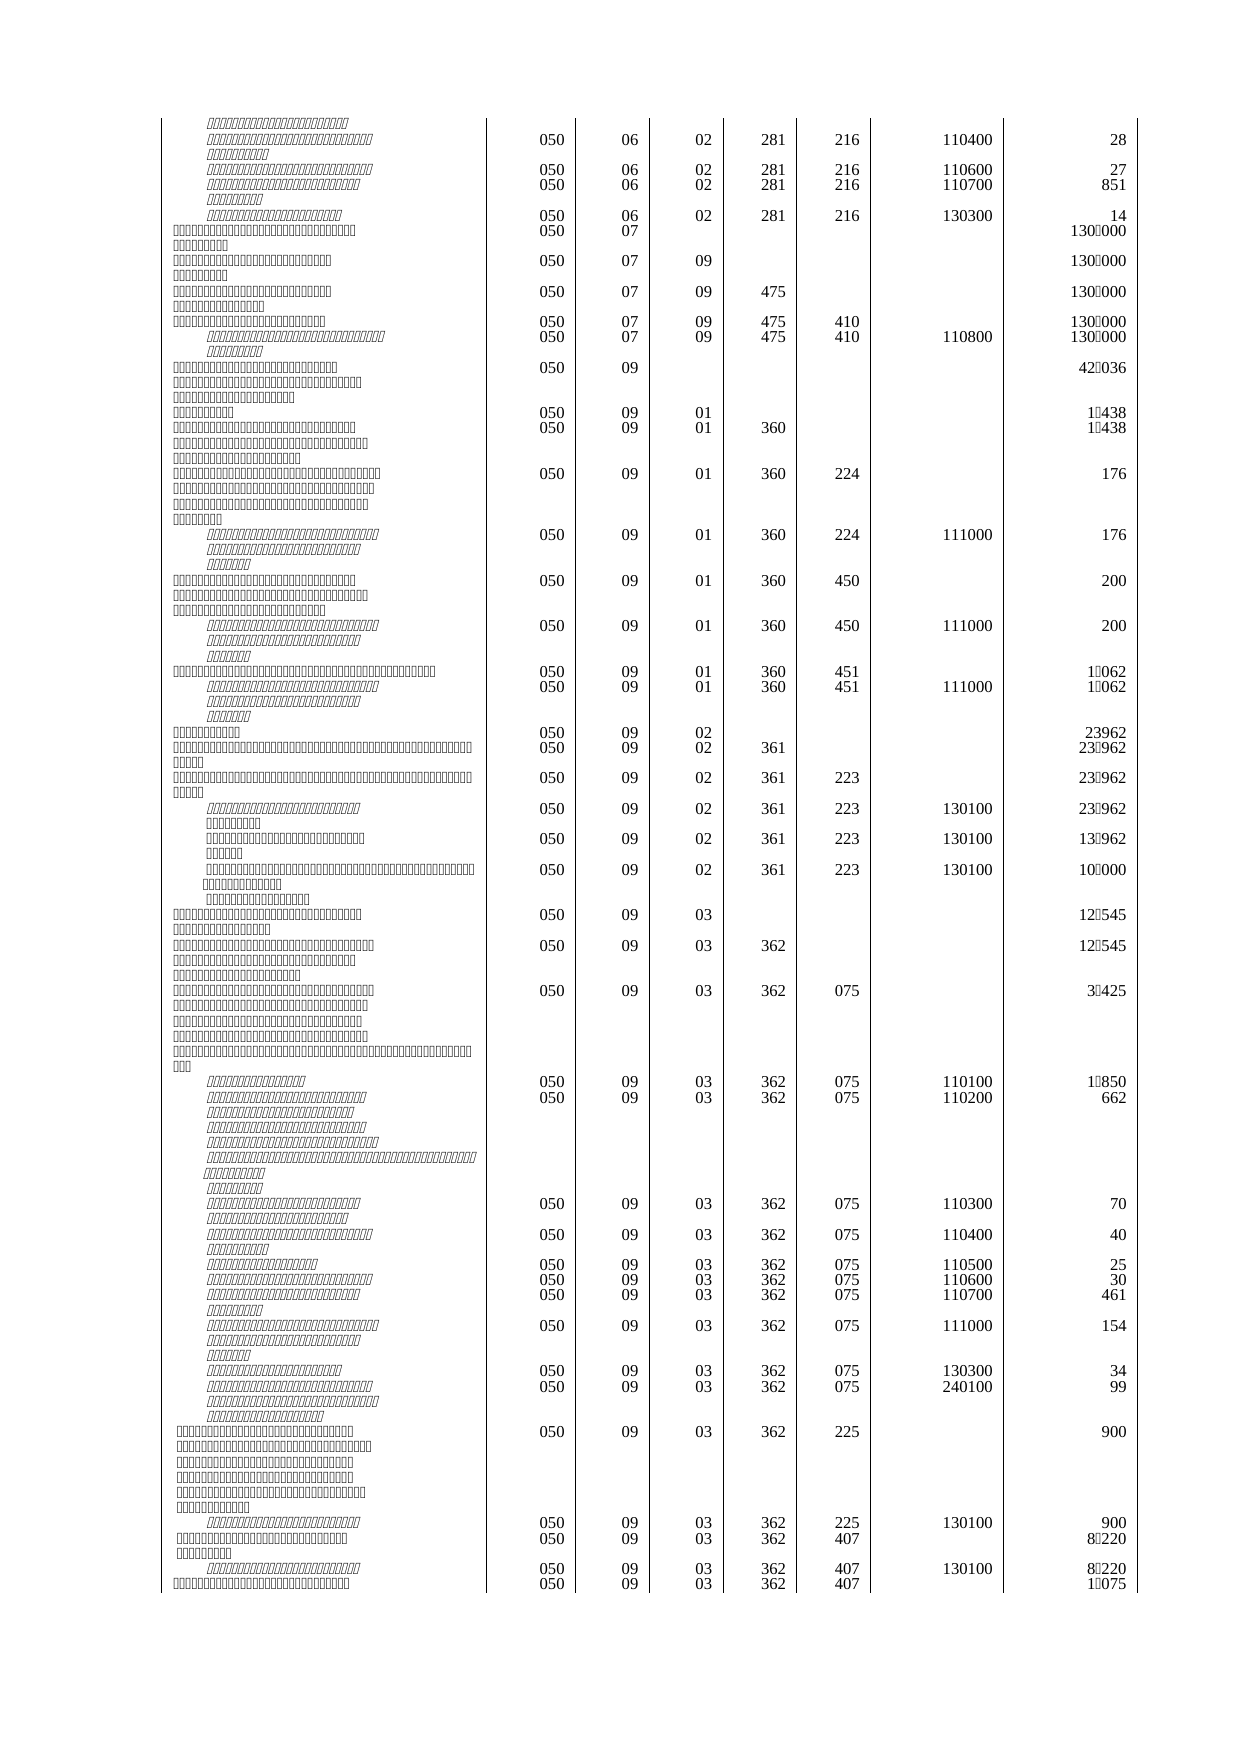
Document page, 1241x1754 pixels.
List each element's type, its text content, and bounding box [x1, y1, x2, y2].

table_cell  [797, 1533, 870, 1563]
table_cell  [724, 316, 796, 331]
table_cell  [871, 1091, 1003, 1198]
table_cell  [1004, 164, 1137, 179]
table_cell  [1004, 742, 1137, 772]
table_cell  [724, 620, 796, 666]
table_cell  [576, 833, 649, 863]
table_cell  [871, 1563, 1003, 1578]
table_cell [724, 225, 796, 255]
table_cell  [871, 529, 1003, 574]
table_cell  [724, 803, 796, 818]
table_cell  [724, 666, 796, 681]
table_cell  [797, 316, 870, 331]
table_cell  [650, 179, 723, 209]
table_cell [797, 225, 870, 255]
table_cell  [797, 1380, 870, 1426]
table_cell [871, 255, 1003, 285]
table_cell  [576, 361, 649, 407]
table_cell  [650, 772, 723, 802]
table_cell  [650, 681, 723, 726]
table_cell [797, 361, 870, 407]
table_cell  [871, 164, 1003, 179]
table_cell  [724, 1320, 796, 1365]
table_cell  [1004, 1517, 1137, 1532]
table_cell  [797, 1517, 870, 1532]
table_cell  [576, 909, 649, 939]
table_cell  [576, 1228, 649, 1259]
table_cell  [162, 666, 486, 681]
table_cell  [487, 833, 575, 863]
table_cell   [162, 833, 486, 863]
table_cell  [650, 1289, 723, 1319]
table_cell  [650, 1578, 723, 1593]
table_cell  [487, 1533, 575, 1563]
table_cell  [871, 1198, 1003, 1228]
table_cell  [724, 179, 796, 209]
table_cell  [871, 179, 1003, 209]
table_cell  [162, 1563, 486, 1578]
table_cell  [797, 620, 870, 666]
table_cell  [724, 1274, 796, 1289]
table_cell  [487, 1320, 575, 1365]
table_cell  [487, 620, 575, 666]
table_cell [797, 118, 870, 133]
table_cell [724, 407, 796, 422]
table_cell  [576, 1563, 649, 1578]
table_cell  [724, 772, 796, 802]
table_cell  [576, 939, 649, 985]
table_cell  [724, 985, 796, 1076]
table_cell  [576, 1320, 649, 1365]
table_cell  [1004, 1228, 1137, 1259]
table_cell  [724, 1076, 796, 1091]
table_cell  [162, 803, 486, 818]
table_cell  [1004, 1320, 1137, 1365]
table_cell  [162, 1517, 486, 1532]
table_cell  [797, 863, 870, 909]
table_cell  [576, 468, 649, 529]
table_cell  [487, 1426, 575, 1517]
table_cell  [724, 1563, 796, 1578]
table_cell  [576, 666, 649, 681]
table_cell  [576, 1259, 649, 1274]
table_cell  [650, 1563, 723, 1578]
table_cell  [1004, 1426, 1137, 1517]
table_cell  [724, 1533, 796, 1563]
table_cell  [724, 1426, 796, 1517]
table_cell  [871, 681, 1003, 726]
table_cell  [1004, 1198, 1137, 1228]
table_cell  [650, 331, 723, 361]
table_cell  [650, 1380, 723, 1426]
table_cell  [797, 1091, 870, 1198]
table_cell  [487, 1274, 575, 1289]
table_cell  [1004, 133, 1137, 164]
table_cell  [576, 1517, 649, 1532]
table_cell  [487, 422, 575, 468]
table_cell  [797, 1365, 870, 1380]
table_cell  [724, 1380, 796, 1426]
table_cell  [871, 803, 1003, 818]
table_cell  [650, 803, 723, 818]
table_cell  [576, 1380, 649, 1426]
table_cell  [1004, 1533, 1137, 1563]
table_cell  [871, 133, 1003, 164]
table_cell  [1004, 1259, 1137, 1274]
table_cell  [724, 1091, 796, 1198]
table_cell [871, 316, 1003, 331]
table_cell  [162, 118, 486, 133]
table_cell  [576, 574, 649, 620]
table_cell  [724, 939, 796, 985]
table_cell  [487, 1578, 575, 1593]
table_cell  [650, 316, 723, 331]
table_cell  [797, 331, 870, 361]
table_cell  [487, 939, 575, 985]
table_cell  [162, 316, 486, 331]
table_cell  [487, 772, 575, 802]
table_cell  [650, 726, 723, 742]
table_cell  [724, 209, 796, 224]
table_cell  [650, 407, 723, 422]
table_cell  [576, 316, 649, 331]
table_cell  [487, 985, 575, 1076]
table_cell  [576, 133, 649, 164]
table_cell  [1004, 939, 1137, 985]
table_cell  [576, 1274, 649, 1289]
table_cell  [724, 574, 796, 620]
table_cell  [576, 772, 649, 802]
table_cell  [487, 1198, 575, 1228]
table_cell  [576, 209, 649, 224]
table_cell  [487, 803, 575, 818]
table_cell  [1004, 1578, 1137, 1593]
table_cell  [487, 1259, 575, 1274]
table_cell  [487, 407, 575, 422]
table_cell  [576, 681, 649, 726]
table_cell  [797, 574, 870, 620]
table_cell  [797, 1198, 870, 1228]
table_cell  [1004, 1076, 1137, 1091]
table_cell  [162, 164, 486, 179]
table_cell  [797, 985, 870, 1076]
table_cell  [1004, 1380, 1137, 1426]
table_cell [871, 666, 1003, 681]
table_cell  [650, 255, 723, 285]
table_cell  [650, 620, 723, 666]
table_cell  [1004, 833, 1137, 863]
table_cell [797, 285, 870, 316]
table_cell  [797, 666, 870, 681]
table_cell [724, 118, 796, 133]
table_cell  [576, 331, 649, 361]
table_cell [871, 1578, 1003, 1593]
table_cell      [162, 985, 486, 1076]
table_cell  [1004, 361, 1137, 407]
table_cell  [871, 1517, 1003, 1532]
table_cell [650, 361, 723, 407]
table_cell  [1004, 666, 1137, 681]
table_cell  [797, 1228, 870, 1259]
table_cell   [162, 133, 486, 164]
table_cell  [162, 1274, 486, 1289]
table_cell  [797, 1563, 870, 1578]
table_cell [576, 818, 649, 833]
table_cell  [162, 209, 486, 224]
table_cell  [162, 1365, 486, 1380]
table_cell  [797, 209, 870, 224]
table_cell   [162, 285, 486, 316]
table_cell  [576, 1076, 649, 1091]
table_cell [871, 1533, 1003, 1563]
table_cell  [576, 285, 649, 316]
table_cell  [1004, 285, 1137, 316]
table_cell [650, 225, 723, 255]
table_cell  [871, 1365, 1003, 1380]
table_cell  [797, 133, 870, 164]
table_cell [724, 909, 796, 939]
table_cell [871, 985, 1003, 1076]
table_cell  [724, 164, 796, 179]
table_cell  [487, 361, 575, 407]
table_cell  [1004, 255, 1137, 285]
table_cell  [650, 666, 723, 681]
table_cell  [487, 164, 575, 179]
table_cell  [487, 1091, 575, 1198]
table_cell  [650, 422, 723, 468]
table_cell  [797, 1289, 870, 1319]
table_cell  [1004, 407, 1137, 422]
table_cell  [487, 225, 575, 255]
table_cell  [487, 1289, 575, 1319]
table_cell  [487, 1076, 575, 1091]
table_cell [871, 225, 1003, 255]
table_cell   [162, 909, 486, 939]
table_cell  [724, 863, 796, 909]
table_cell  [650, 133, 723, 164]
table_cell  [487, 529, 575, 574]
table_cell  [650, 1517, 723, 1532]
table_cell [724, 818, 796, 833]
table_cell  [576, 225, 649, 255]
table_cell  [871, 1289, 1003, 1319]
table_cell  [650, 1426, 723, 1517]
table_cell  [576, 1426, 649, 1517]
table_cell  [797, 1426, 870, 1517]
table_cell     [162, 468, 486, 529]
table_cell  [797, 1320, 870, 1365]
table_cell  [487, 468, 575, 529]
table_cell [797, 939, 870, 985]
table_cell  [576, 422, 649, 468]
table_cell [871, 939, 1003, 985]
table_cell  [576, 407, 649, 422]
table_cell  [1004, 803, 1137, 818]
table_cell  [487, 909, 575, 939]
table_cell [576, 118, 649, 133]
table_cell [871, 818, 1003, 833]
table_cell  [162, 1259, 486, 1274]
table_cell [871, 574, 1003, 620]
table_cell  [650, 985, 723, 1076]
table_cell  [576, 1578, 649, 1593]
table_cell  [487, 209, 575, 224]
table_cell  [1004, 772, 1137, 802]
table_cell [871, 468, 1003, 529]
table_cell  [162, 726, 486, 742]
table_cell  [724, 1289, 796, 1319]
table_cell    [162, 361, 486, 407]
table_cell  [576, 1091, 649, 1198]
table_cell  [650, 909, 723, 939]
table_cell    [162, 620, 486, 666]
table_cell  [576, 863, 649, 909]
table_cell  [650, 1320, 723, 1365]
table_cell [797, 909, 870, 939]
table_cell  [797, 468, 870, 529]
table_cell       [162, 1426, 486, 1517]
table_cell       [162, 1091, 486, 1198]
table_cell [797, 742, 870, 772]
table_cell [871, 726, 1003, 742]
table_cell  [1004, 1091, 1137, 1198]
table_cell  [871, 1274, 1003, 1289]
table_cell  [1004, 863, 1137, 909]
table_cell  [650, 1198, 723, 1228]
table_cell  [576, 1533, 649, 1563]
table_cell   [162, 179, 486, 209]
table_cell  [576, 255, 649, 285]
table_cell  [1004, 179, 1137, 209]
table_cell  [797, 681, 870, 726]
table_cell  [650, 574, 723, 620]
table_cell  [797, 529, 870, 574]
table_cell  [797, 164, 870, 179]
table_cell    [162, 681, 486, 726]
table_cell  [724, 133, 796, 164]
table_cell  [576, 529, 649, 574]
table_cell  [1004, 985, 1137, 1076]
table_cell [871, 909, 1003, 939]
table_cell  [724, 1365, 796, 1380]
table_cell  [650, 1091, 723, 1198]
table_cell  [162, 742, 486, 772]
table_cell   [162, 1289, 486, 1319]
table_cell  [1004, 468, 1137, 529]
table_cell   [162, 255, 486, 285]
table_cell  [576, 620, 649, 666]
table_cell  [797, 772, 870, 802]
table_cell   [162, 331, 486, 361]
table_cell  [1004, 909, 1137, 939]
table_cell [871, 285, 1003, 316]
table_cell    [162, 422, 486, 468]
table_cell  [724, 1198, 796, 1228]
table_cell   [162, 1198, 486, 1228]
table_cell  [724, 833, 796, 863]
table_cell [797, 422, 870, 468]
table_cell    [162, 1320, 486, 1365]
table_cell [871, 422, 1003, 468]
table_cell  [1004, 681, 1137, 726]
table_cell   [162, 225, 486, 255]
table_cell  [576, 742, 649, 772]
table_cell  [1004, 225, 1137, 255]
table_cell  [650, 164, 723, 179]
table_cell  [487, 133, 575, 164]
table_cell  [724, 1578, 796, 1593]
table_cell  [576, 1198, 649, 1228]
table_cell  [871, 620, 1003, 666]
table_cell  [162, 1578, 486, 1593]
table_cell [797, 818, 870, 833]
table_cell  [871, 1076, 1003, 1091]
table_cell  [487, 726, 575, 742]
table_cell  [871, 1380, 1003, 1426]
table_cell  [1004, 209, 1137, 224]
table_cell  [576, 1289, 649, 1319]
table_cell  [724, 529, 796, 574]
table_cell  [724, 1517, 796, 1532]
table_cell  [576, 179, 649, 209]
table_cell  [487, 316, 575, 331]
table_cell  [487, 1517, 575, 1532]
table_cell  [650, 209, 723, 224]
table_cell  [1004, 1563, 1137, 1578]
table_cell  [797, 179, 870, 209]
table_cell  [797, 1259, 870, 1274]
table_cell [724, 255, 796, 285]
table_cell    [162, 939, 486, 985]
table_cell [871, 407, 1003, 422]
table_cell  [576, 985, 649, 1076]
table_cell  [487, 285, 575, 316]
table_cell  [162, 818, 486, 833]
table_cell [871, 772, 1003, 802]
table_cell [487, 818, 575, 833]
table_cell  [871, 833, 1003, 863]
table_cell  [487, 1380, 575, 1426]
table_cell [487, 118, 575, 133]
table_cell  [576, 164, 649, 179]
table_cell  [1004, 726, 1137, 742]
table_cell  [650, 1076, 723, 1091]
table_cell  [487, 255, 575, 285]
table_cell  [487, 1563, 575, 1578]
table_cell  [650, 285, 723, 316]
table_cell  [487, 331, 575, 361]
table_cell  [871, 209, 1003, 224]
table_cell  [650, 1274, 723, 1289]
table_cell  [871, 863, 1003, 909]
table_cell [650, 818, 723, 833]
table_cell  [797, 833, 870, 863]
table_cell  [650, 1365, 723, 1380]
table_cell  [871, 1228, 1003, 1259]
table_cell  [724, 468, 796, 529]
table_cell  [724, 742, 796, 772]
table_cell  [650, 863, 723, 909]
table_cell  [797, 1578, 870, 1593]
table_cell  [650, 1228, 723, 1259]
table_cell [724, 361, 796, 407]
table_cell [871, 118, 1003, 133]
table_cell [797, 407, 870, 422]
table_cell [797, 726, 870, 742]
table_cell   [162, 863, 486, 909]
table_cell  [871, 331, 1003, 361]
table_cell    [162, 1380, 486, 1426]
table_cell  [1004, 316, 1137, 331]
table_cell  [724, 331, 796, 361]
table_cell  [1004, 574, 1137, 620]
table_cell  [871, 1259, 1003, 1274]
table_cell [724, 726, 796, 742]
table_cell  [487, 666, 575, 681]
table_cell  [724, 681, 796, 726]
table_cell  [487, 1365, 575, 1380]
table_cell  [650, 1259, 723, 1274]
table_cell [650, 118, 723, 133]
table_cell  [797, 803, 870, 818]
table_cell  [724, 1228, 796, 1259]
table_cell  [162, 1076, 486, 1091]
table_cell  [576, 1365, 649, 1380]
table_cell  [487, 681, 575, 726]
table_cell  [650, 468, 723, 529]
table_cell [797, 255, 870, 285]
table_cell   [162, 1228, 486, 1259]
table_cell [1004, 818, 1137, 833]
table_cell  [724, 422, 796, 468]
table_cell  [797, 1076, 870, 1091]
table_cell  [1004, 620, 1137, 666]
table_cell  [1004, 1289, 1137, 1319]
table_cell  [871, 1320, 1003, 1365]
table_cell    [162, 529, 486, 574]
table_cell  [487, 574, 575, 620]
table_cell  [162, 407, 486, 422]
table_cell  [487, 1228, 575, 1259]
table_cell  [650, 742, 723, 772]
table_cell [871, 361, 1003, 407]
table_cell    [162, 574, 486, 620]
table_cell  [650, 1533, 723, 1563]
table_cell [871, 1426, 1003, 1517]
table_cell  [487, 742, 575, 772]
table_cell  [724, 1259, 796, 1274]
table_cell  [487, 863, 575, 909]
table_cell  [1004, 331, 1137, 361]
table_cell  [650, 833, 723, 863]
table_cell  [797, 1274, 870, 1289]
table_cell  [724, 285, 796, 316]
table_cell  [1004, 1274, 1137, 1289]
table_cell  [650, 939, 723, 985]
table_cell  [487, 179, 575, 209]
table_cell  [576, 803, 649, 818]
table_cell  [576, 726, 649, 742]
table_cell  [1004, 1365, 1137, 1380]
table_cell  [1004, 422, 1137, 468]
table_cell [871, 742, 1003, 772]
table_cell  [1004, 529, 1137, 574]
table_cell   [162, 1533, 486, 1563]
table_cell  [162, 772, 486, 802]
table_cell [1004, 118, 1137, 133]
table_cell  [650, 529, 723, 574]
